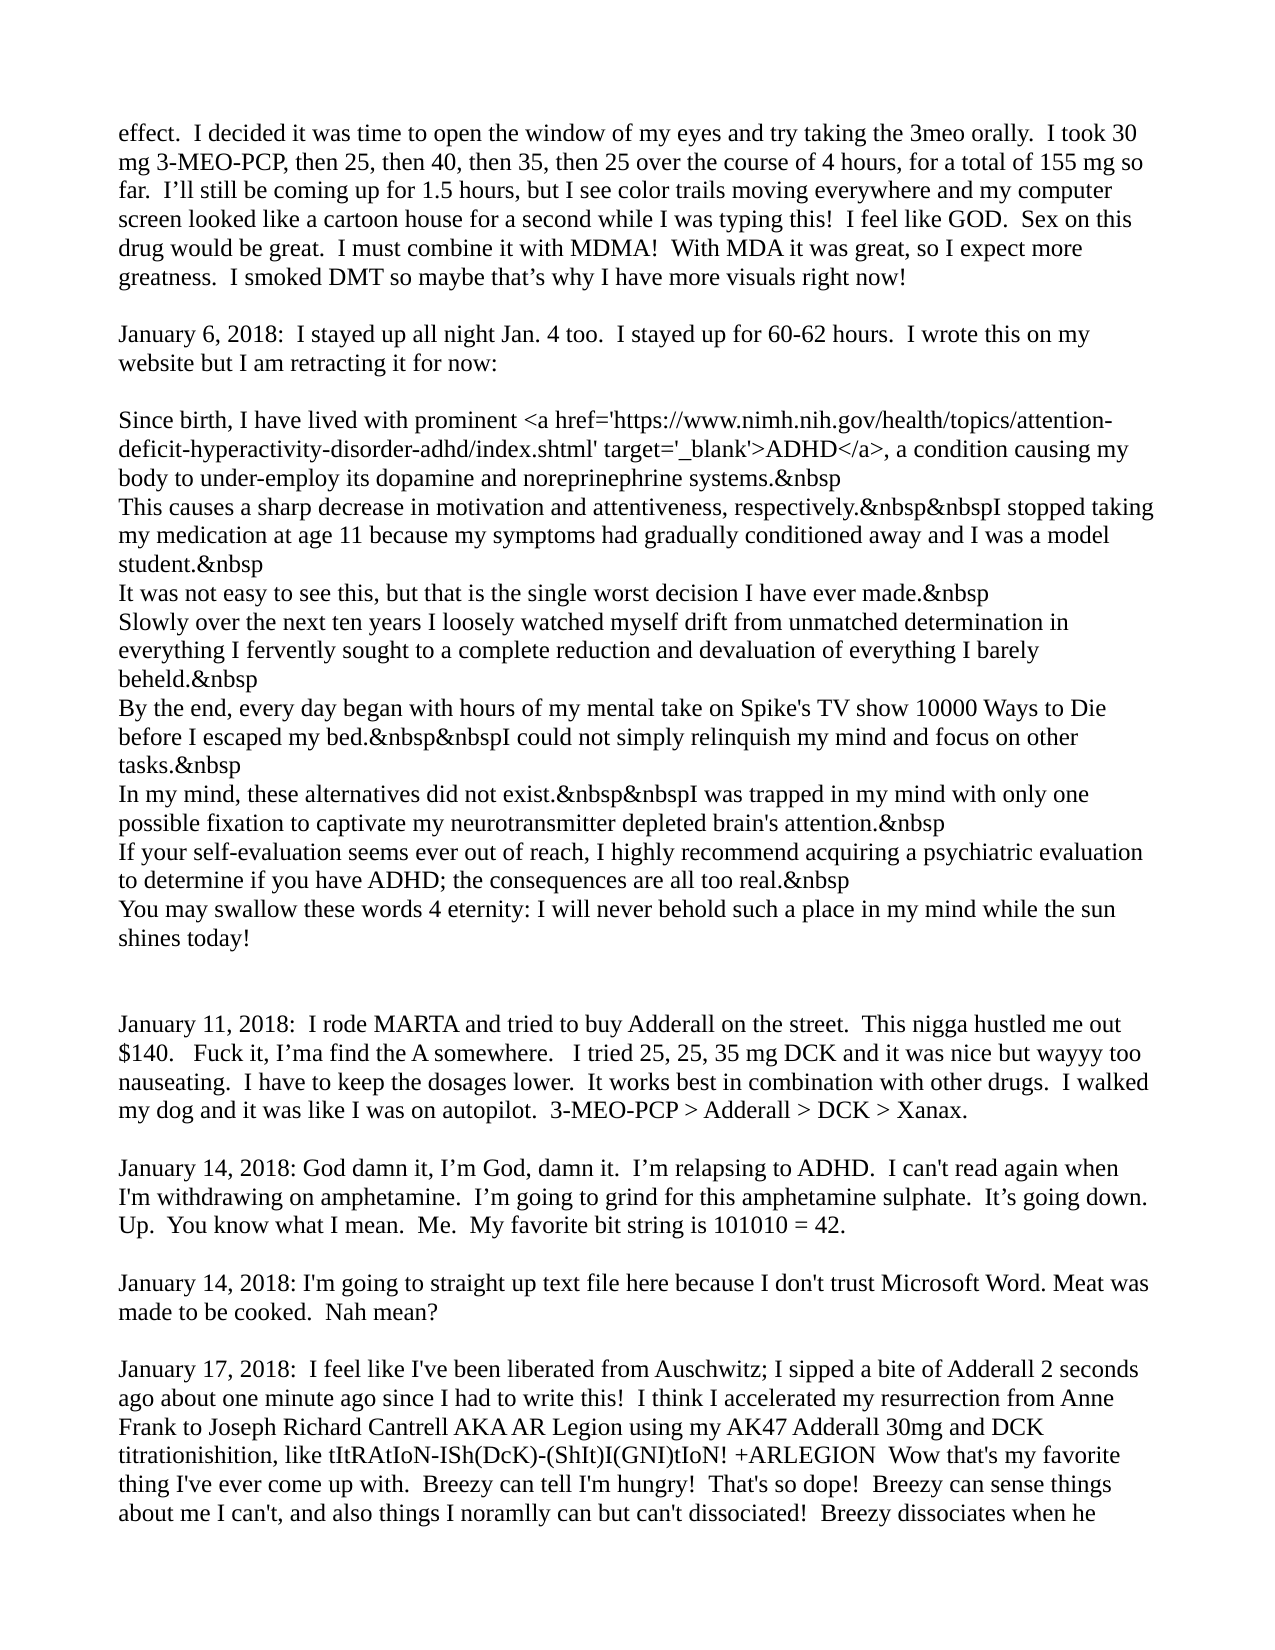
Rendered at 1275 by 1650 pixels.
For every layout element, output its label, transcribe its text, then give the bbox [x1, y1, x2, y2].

text January 14, 2018: I'm going to straight up text file here because I don't trust Microsoft Word. Meat was made to be cooked. Nah mean? [118, 1268, 1157, 1326]
text Slowly over the next ten years I loosely watched myself drift from unmatched determination in everything I fervently sought to a complete reduction and devaluation of everything I barely beheld.&nbsp [118, 607, 1157, 693]
text You may swallow these words 4 eternity: I will never behold such a place in my mind while the sun shines today! [118, 894, 1157, 952]
text This causes a sharp decrease in motivation and attentiveness, respectively.&nbsp&nbspI stopped taking my medication at age 11 because my symptoms had gradually conditioned away and I was a model student.&nbsp [118, 492, 1157, 578]
text January 14, 2018: God damn it, I’m God, damn it. I’m relapsing to ADHD. I can't read again when I'm withdrawing on amphetamine. I’m going to grind for this amphetamine sulphate. It’s going down. Up. You know what I mean. Me. My favorite bit string is 101010 = 42. [118, 1153, 1157, 1239]
text January 11, 2018: I rode MARTA and tried to buy Adderall on the street. This nigga hustled me out $140. Fuck it, I’ma find the A somewhere. I tried 25, 25, 35 mg DCK and it was nice but wayyy too nauseating. I have to keep the dosages lower. It works best in combination with other drugs. I walked my dog and it was like I was on autopilot. 3-MEO-PCP > Adderall > DCK > Xanax. [118, 1009, 1157, 1124]
text January 6, 2018: I stayed up all night Jan. 4 too. I stayed up for 60-62 hours. I wrote this on my website but I am retracting it for now: [118, 319, 1157, 377]
text In my mind, these alternatives did not exist.&nbsp&nbspI was trapped in my mind with only one possible fixation to captivate my neurotransmitter depleted brain's attention.&nbsp [118, 779, 1157, 837]
text effect. I decided it was time to open the window of my eyes and try taking the 3meo orally. I took 30 mg 3-MEO-PCP, then 25, then 40, then 35, then 25 over the course of 4 hours, for a total of 155 mg so far. I’ll still be coming up for 1.5 hours, but I see color trails moving everywhere and my computer screen looked like a cartoon house for a second while I was typing this! I feel like GOD. Sex on this drug would be great. I must combine it with MDMA! With MDA it was great, so I expect more greatness. I smoked DMT so maybe that’s why I have more visuals right now! [118, 118, 1157, 291]
text It was not easy to see this, but that is the single worst decision I have ever made.&nbsp [118, 578, 1157, 607]
text January 17, 2018: I feel like I've been liberated from Auschwitz; I sipped a bite of Adderall 2 seconds ago about one minute ago since I had to write this! I think I accelerated my resurrection from Anne Frank to Joseph Richard Cantrell AKA AR Legion using my AK47 Adderall 30mg and DCK titrationishition, like tItRAtIoN-ISh(DcK)-(ShIt)I(GNI)tIoN! +ARLEGION Wow that's my favorite thing I've ever come up with. Breezy can tell I'm hungry! That's so dope! Breezy can sense things about me I can't, and also things I noramlly can but can't dissociated! Breezy dissociates when he [118, 1354, 1157, 1527]
text If your self-evaluation seems ever out of reach, I highly recommend acquiring a psychiatric evaluation to determine if you have ADHD; the consequences are all too real.&nbsp [118, 837, 1157, 894]
text Since birth, I have lived with prominent <a href='https://www.nimh.nih.gov/health/topics/attention-deficit-hyperactivity-disorder-adhd/index.shtml' target='_blank'>ADHD</a>, a condition causing my body to under-employ its dopamine and noreprinephrine systems.&nbsp [118, 406, 1157, 492]
text By the end, every day began with hours of my mental take on Spike's TV show 10000 Ways to Die before I escaped my bed.&nbsp&nbspI could not simply relinquish my mind and focus on other tasks.&nbsp [118, 693, 1157, 779]
